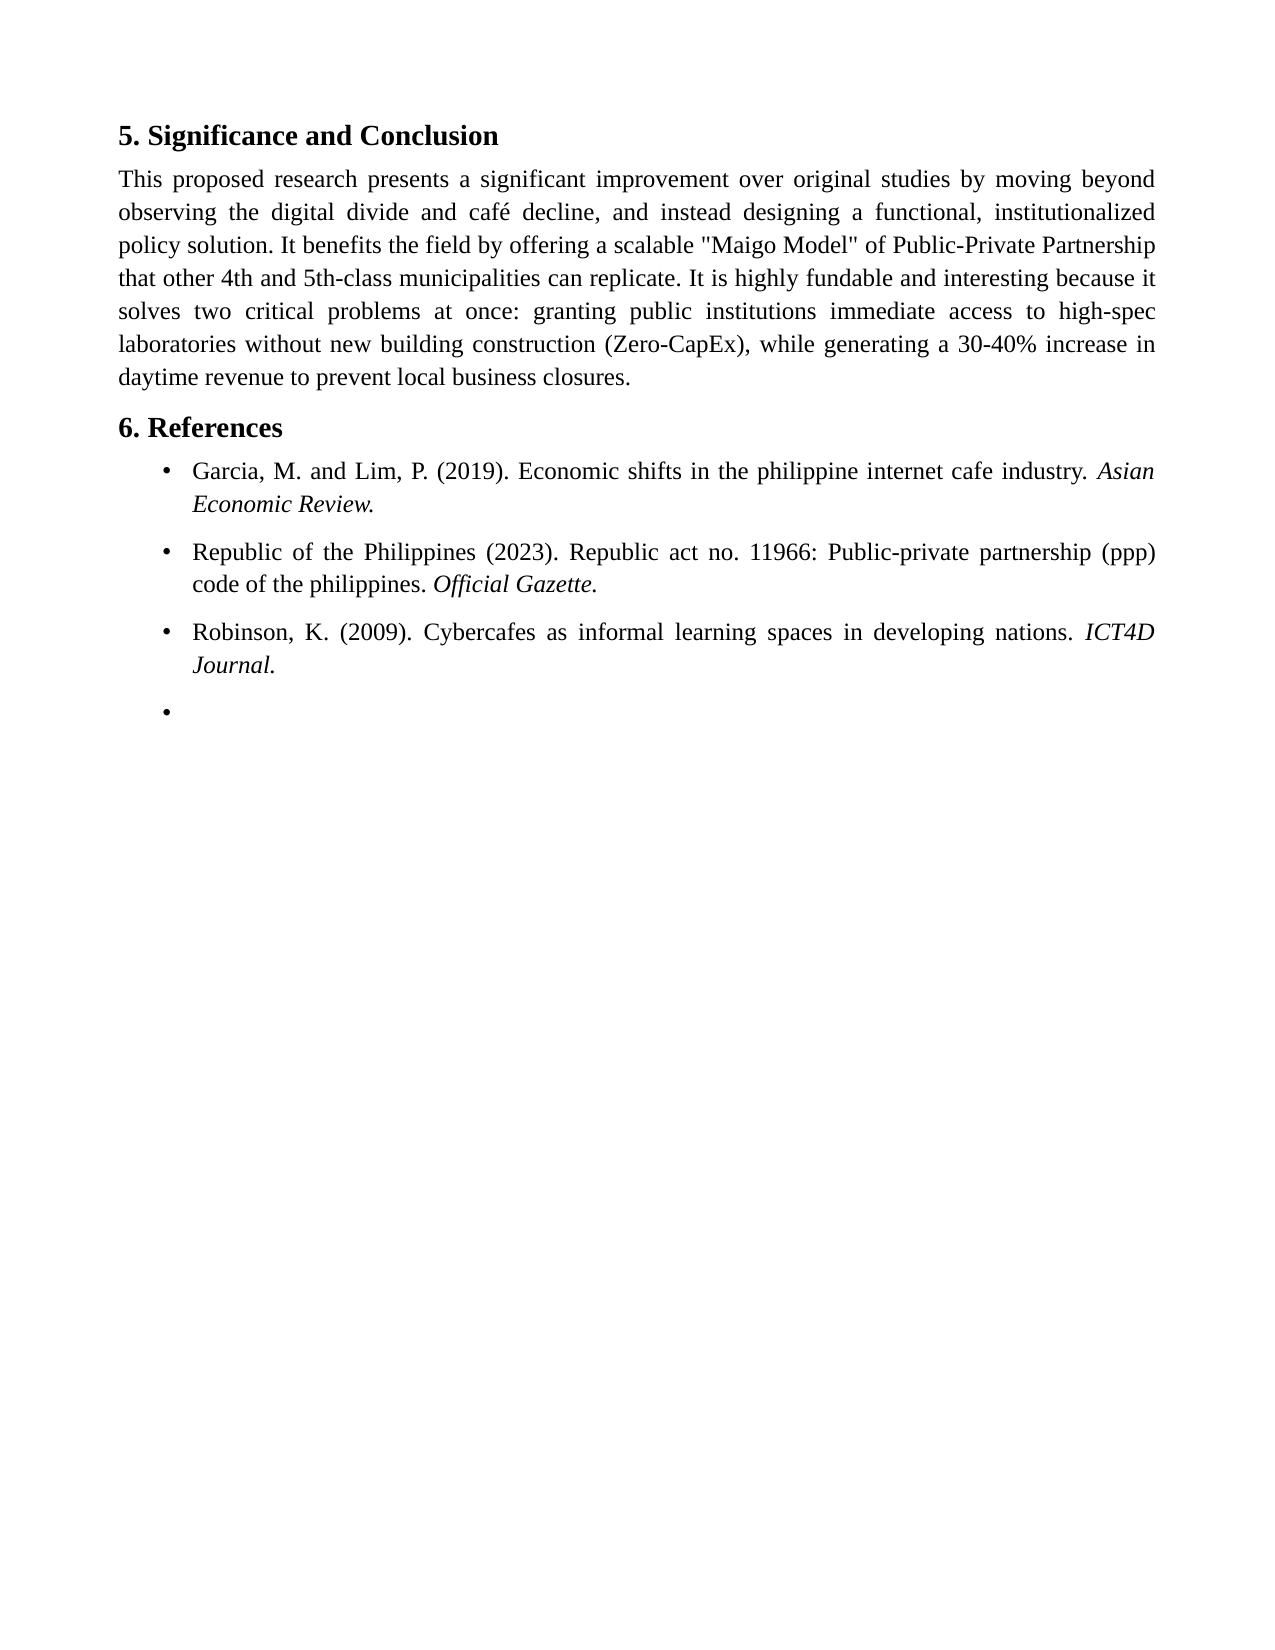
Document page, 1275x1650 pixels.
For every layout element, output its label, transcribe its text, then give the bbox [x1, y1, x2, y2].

list Robinson, K. (2009). Cybercafes as informal learning spaces in developing nations. ICT4D Journal. [162, 617, 1157, 679]
list Republic of the Philippines (2023). Republic act no. 11966: Public-private partnership (ppp) code of the philippines. Official Gazette. [162, 537, 1157, 598]
list Garcia, M. and Lim, P. (2019). Economic shifts in the philippine internet cafe industry. Asian Economic Review. [162, 456, 1157, 518]
subtitle 5. Significance and Conclusion [118, 118, 1157, 152]
subtitle 6. References [118, 410, 1157, 443]
text This proposed research presents a significant improvement over original studies by moving beyond observing the digital divide and café decline, and instead designing a functional, institutionalized policy solution. It benefits the field by offering a scalable "Maigo Model" of Public-Private Partnership that other 4th and 5th-class municipalities can replicate. It is highly fundable and interesting because it solves two critical problems at once: granting public institutions immediate access to high-spec laboratories without new building construction (Zero-CapEx), while generating a 30-40% increase in daytime revenue to prevent local business closures. [118, 164, 1157, 391]
